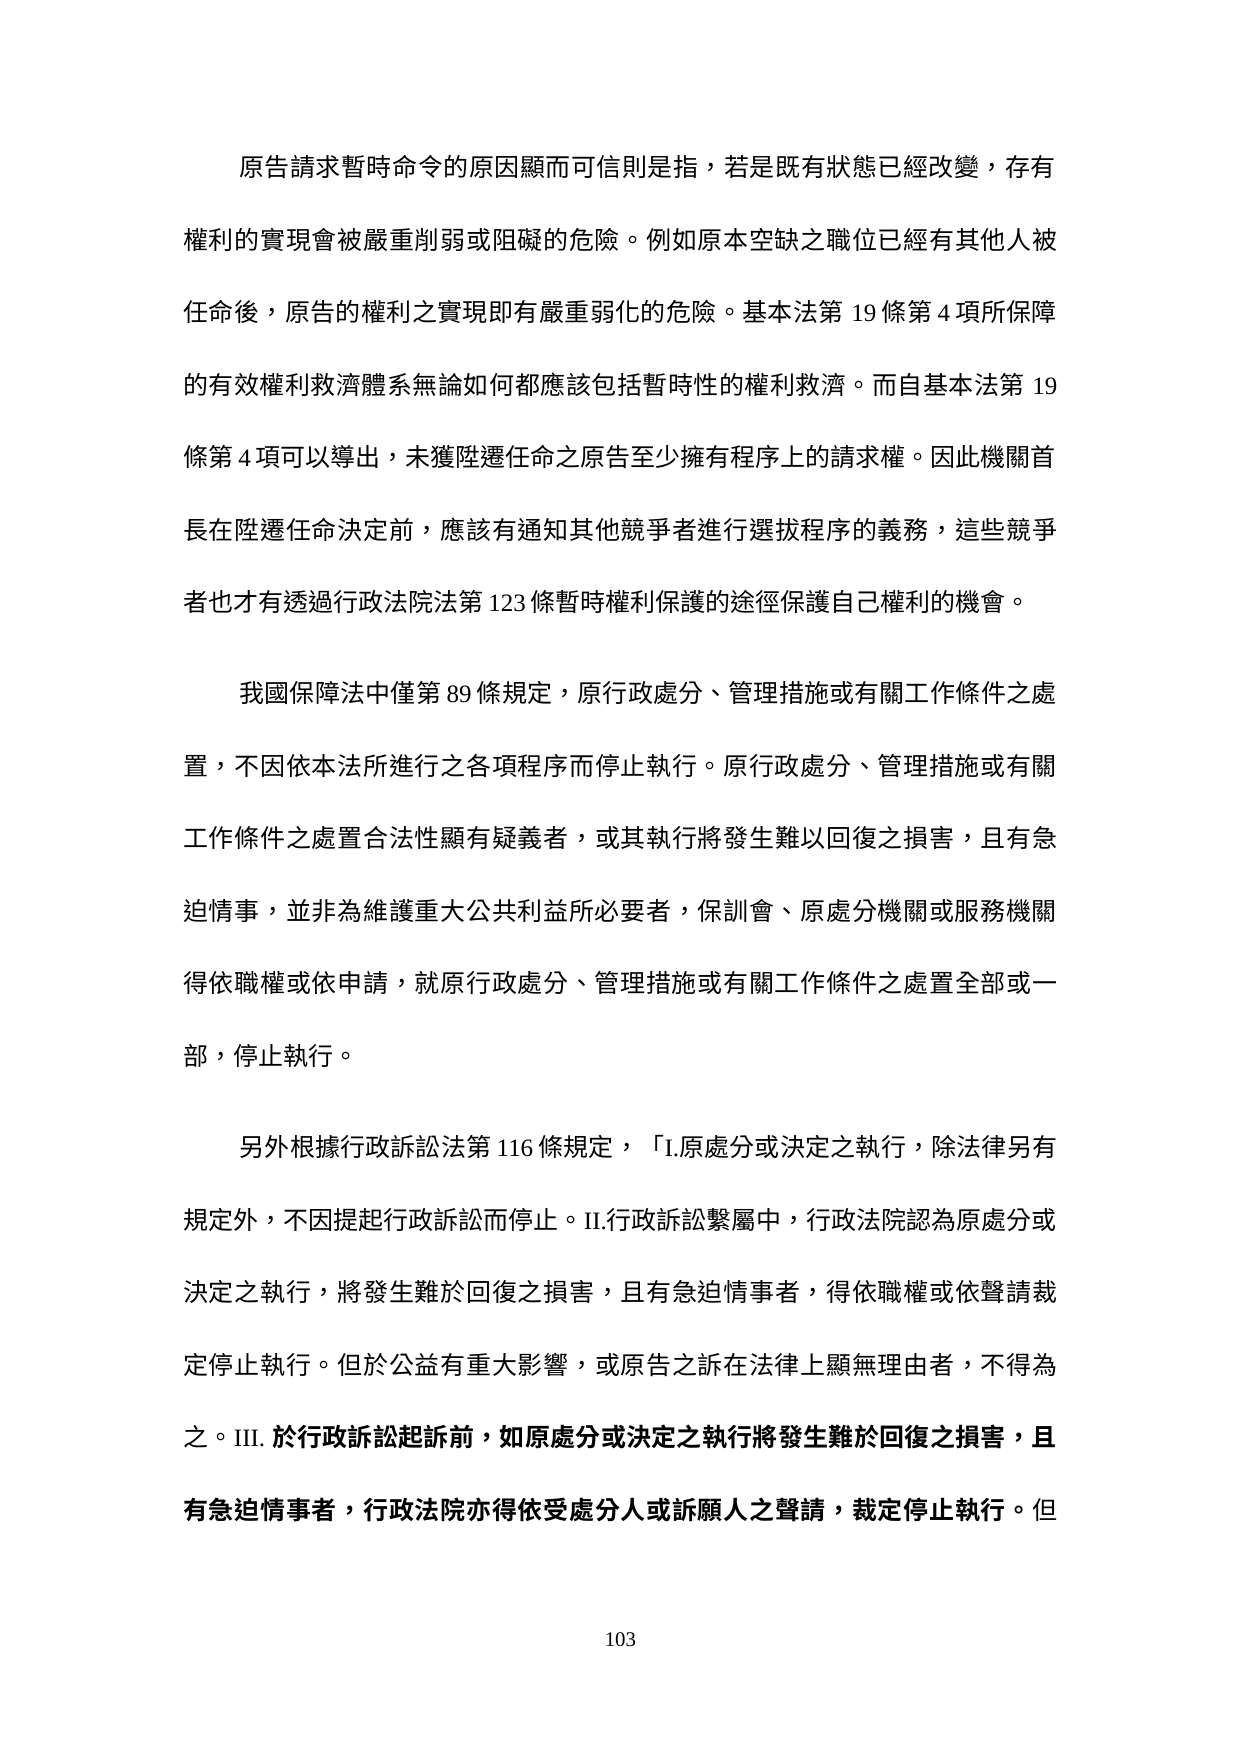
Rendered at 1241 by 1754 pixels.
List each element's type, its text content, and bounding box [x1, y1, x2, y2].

text 原告請求暫時命令的原因顯而可信則是指，若是既有狀態已經改變，存有權利的實現會被嚴重削弱或阻礙的危險。例如原本空缺之職位已經有其他人被任命後，原告的權利之實現即有嚴重弱化的危險。基本法第19條第4項所保障的有效權利救濟體系無論如何都應該包括暫時性的權利救濟。而自基本法第19條第4項可以導出，未獲陞遷任命之原告至少擁有程序上的請求權。因此機關首長在陞遷任命決定前，應該有通知其他競爭者進行選拔程序的義務，這些競爭者也才有透過行政法院法第123條暫時權利保護的途徑保護自己權利的機會。 [183, 148, 1057, 619]
text 我國保障法中僅第89條規定，原行政處分、管理措施或有關工作條件之處置，不因依本法所進行之各項程序而停止執行。原行政處分、管理措施或有關工作條件之處置合法性顯有疑義者，或其執行將發生難以回復之損害，且有急迫情事，並非為維護重大公共利益所必要者，保訓會、原處分機關或服務機關得依職權或依申請，就原行政處分、管理措施或有關工作條件之處置全部或一部，停止執行。 [183, 674, 1057, 1073]
text 另外根據行政訴訟法第116條規定，「I.原處分或決定之執行，除法律另有規定外，不因提起行政訴訟而停止。II.行政訴訟繫屬中，行政法院認為原處分或決定之執行，將發生難於回復之損害，且有急迫情事者，得依職權或依聲請裁定停止執行。但於公益有重大影響，或原告之訴在法律上顯無理由者，不得為之。III. 於行政訴訟起訴前，如原處分或決定之執行將發生難於回復之損害，且有急迫情事者，行政法院亦得依受處分人或訴願人之聲請，裁定停止執行。但 [183, 1128, 1057, 1526]
